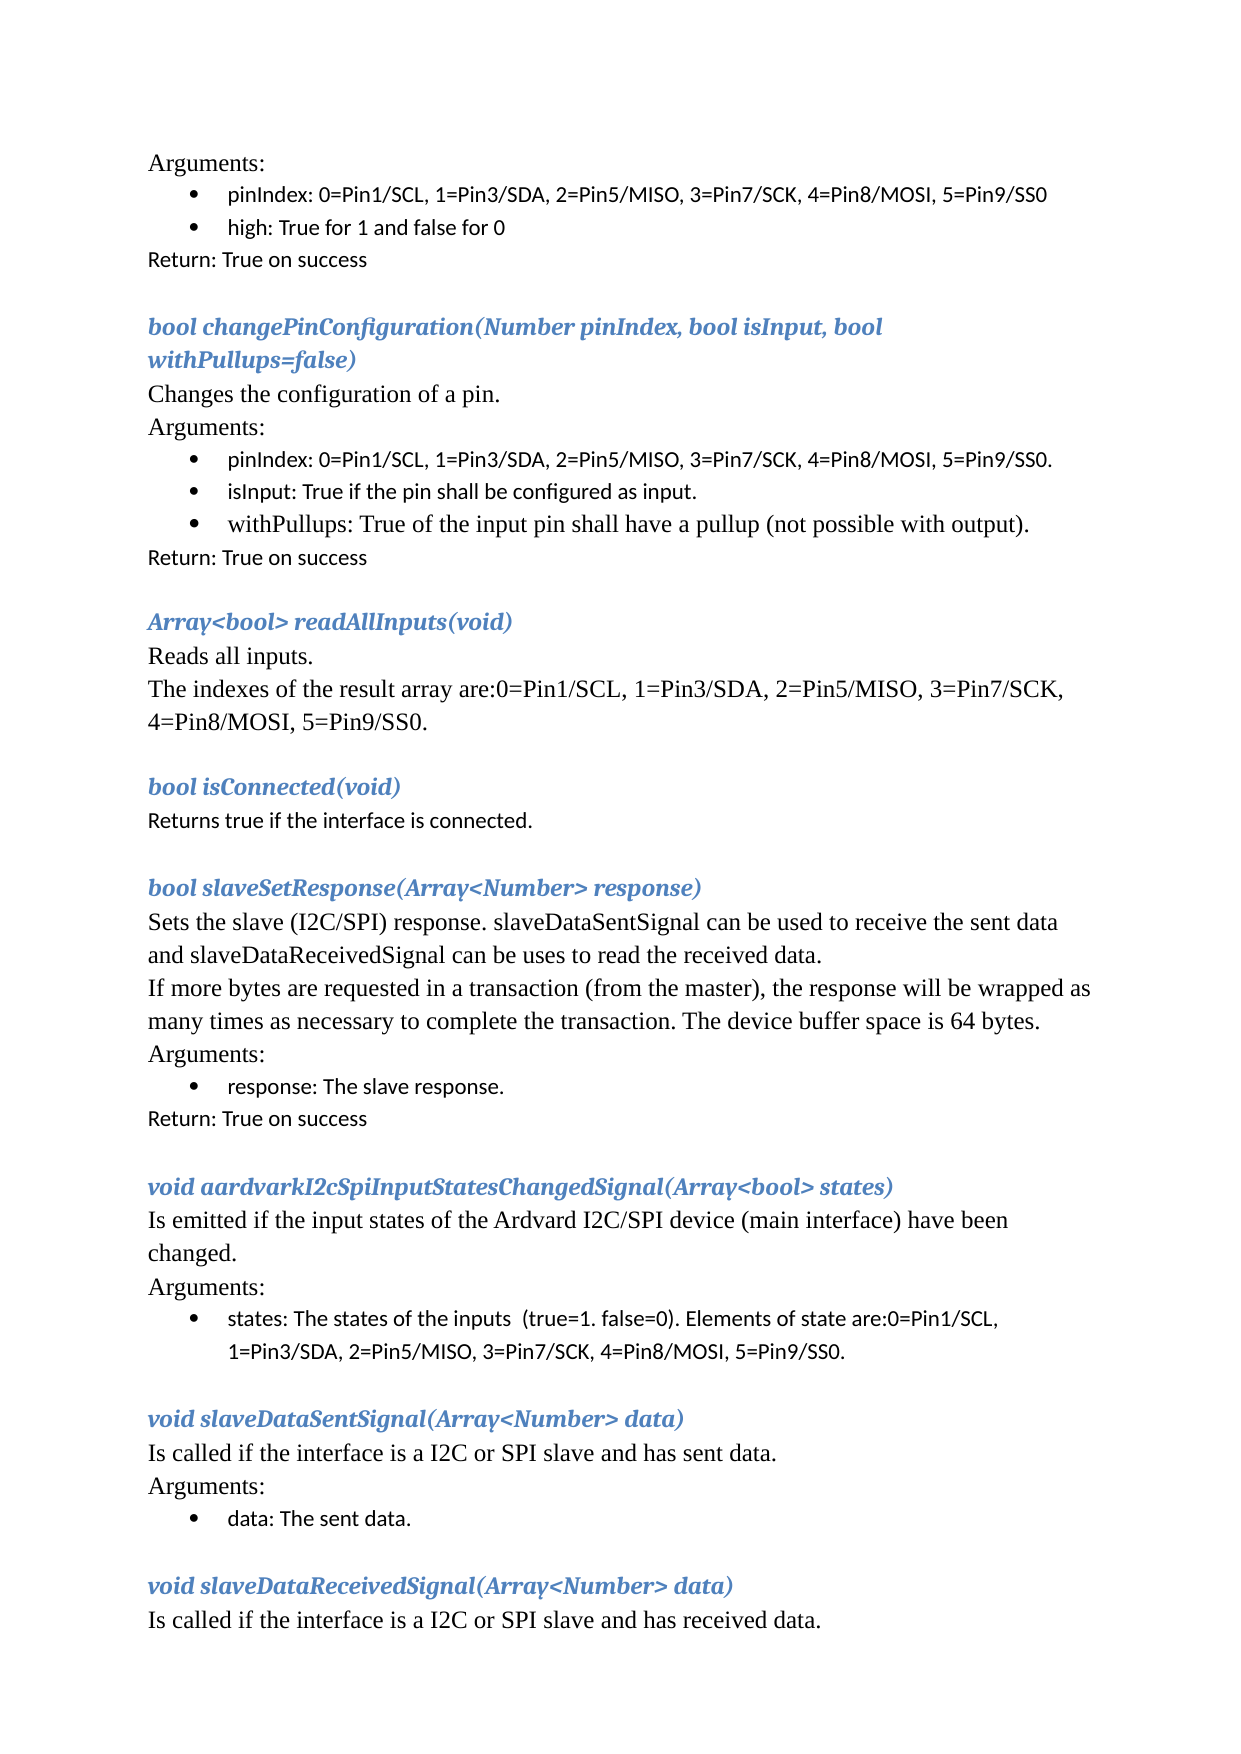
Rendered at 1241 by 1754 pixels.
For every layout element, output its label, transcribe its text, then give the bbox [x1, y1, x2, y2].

text Is called if the interface is a I2C or SPI slave and has sent data. [148, 1438, 1093, 1467]
list data: The sent data. [190, 1504, 1093, 1532]
subtitle void slaveDataReceivedSignal(Array<Number> data) [148, 1572, 1093, 1601]
list high: True for 1 and false for 0 [190, 213, 1093, 241]
text Changes the configuration of a pin. [148, 379, 1093, 408]
text Reads all inputs. [148, 641, 1093, 669]
text Arguments: [148, 1039, 1093, 1068]
subtitle Array<bool> readAllInputs(void) [148, 608, 1093, 637]
list pinIndex: 0=Pin1/SCL, 1=Pin3/SDA, 2=Pin5/MISO, 3=Pin7/SCK, 4=Pin8/MOSI, 5=Pin9/SS0 [190, 181, 1093, 209]
text The indexes of the result array are:0=Pin1/SCL, 1=Pin3/SDA, 2=Pin5/MISO, 3=Pin7/SCK, 4=Pin8/MOSI, 5=Pin9/SS0. [148, 674, 1093, 736]
list isInput: True if the pin shall be configured as input. [190, 477, 1093, 505]
list Return: True on success [148, 1104, 1093, 1132]
list Return: True on success [148, 543, 1093, 571]
text Is called if the interface is a I2C or SPI slave and has received data. [148, 1605, 1093, 1634]
subtitle bool changePinConfiguration(Number pinIndex, bool isInput, bool withPullups=false) [148, 313, 1093, 375]
text Arguments: [148, 1471, 1093, 1500]
text Returns true if the interface is connected. [148, 806, 1093, 834]
subtitle void slaveDataSentSignal(Array<Number> data) [148, 1405, 1093, 1434]
list pinIndex: 0=Pin1/SCL, 1=Pin3/SDA, 2=Pin5/MISO, 3=Pin7/SCK, 4=Pin8/MOSI, 5=Pin9/SS0. [190, 445, 1093, 473]
text Is emitted if the input states of the Ardvard I2C/SPI device (main interface) have been changed. [148, 1206, 1093, 1267]
subtitle bool slaveSetResponse(Array<Number> response) [148, 874, 1093, 903]
list states: The states of the inputs (true=1. false=0). Elements of state are:0=Pin1/SCL, 1=Pin3/SDA, 2=Pin5/MISO, 3=Pin7/SCK, 4=Pin8/MOSI, 5=Pin9/SS0. [190, 1304, 1093, 1365]
text Arguments: [148, 148, 1093, 176]
list response: The slave response. [190, 1072, 1093, 1100]
text Arguments: [148, 412, 1093, 441]
list withPullups: True of the input pin shall have a pullup (not possible with output). [190, 509, 1093, 538]
text Arguments: [148, 1272, 1093, 1300]
list Return: True on success [148, 245, 1093, 273]
subtitle void aardvarkI2cSpiInputStatesChangedSignal(Array<bool> states) [148, 1172, 1093, 1201]
text Sets the slave (I2C/SPI) response. slaveDataSentSignal can be used to receive the sent data and slaveDataReceivedSignal can be uses to read the received data. [148, 907, 1093, 969]
subtitle bool isConnected(void) [148, 773, 1093, 802]
text If more bytes are requested in a transaction (from the master), the response will be wrapped as many times as necessary to complete the transaction. The device buffer space is 64 bytes. [148, 973, 1093, 1035]
